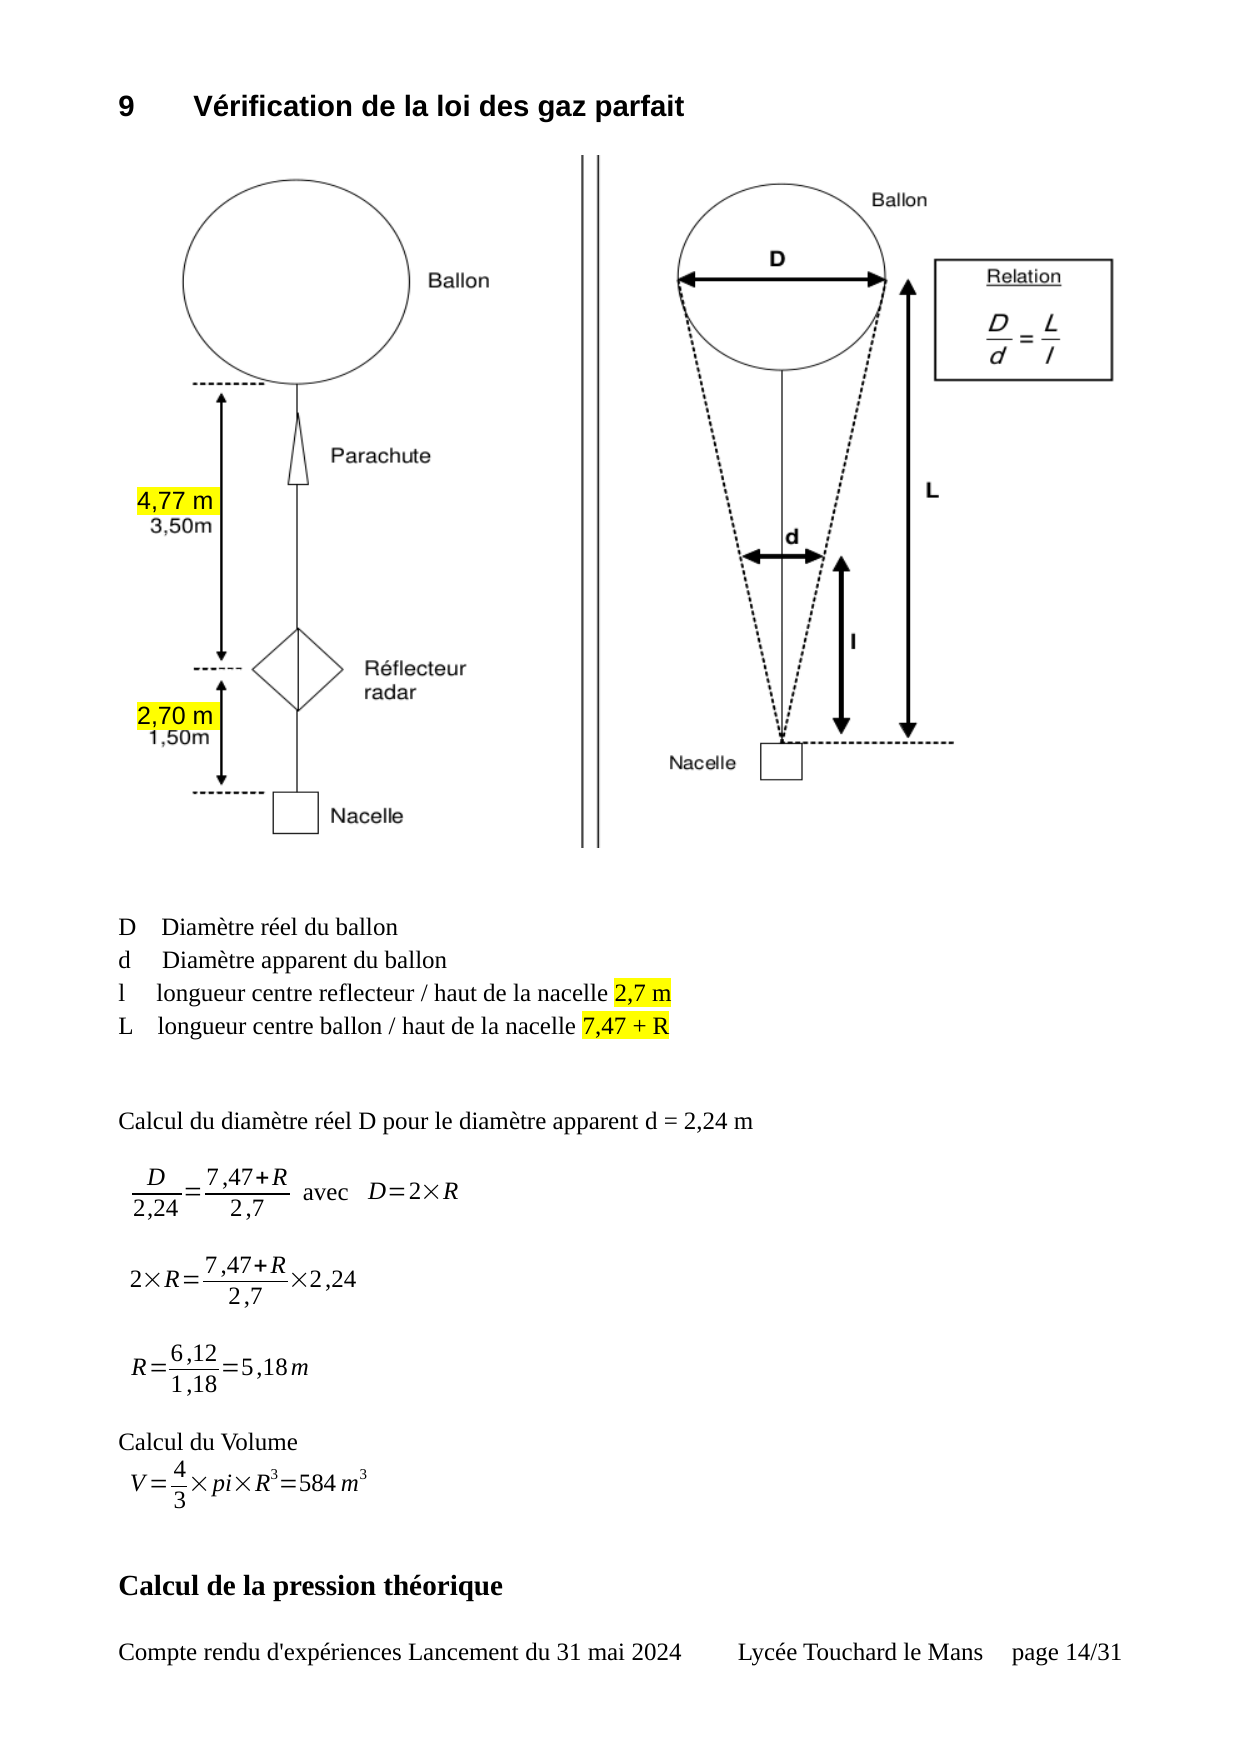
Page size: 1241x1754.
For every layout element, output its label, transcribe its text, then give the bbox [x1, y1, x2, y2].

picture [119, 155, 1124, 848]
text avec [118, 1163, 1122, 1251]
text Calcul du diamètre réel D pour le diamètre apparent d = 2,24 m [118, 1106, 1122, 1163]
text Calcul du Volume [118, 1427, 1122, 1456]
subtitle Vérification de la loi des gaz parfait [118, 88, 1122, 122]
text D Diamètre réel du ballon d Diamètre apparent du ballon l longueur centre reflecteur / haut de la nacelle 2,7 m L longueur centre ballon / haut de la nacelle 7,47 + R [118, 912, 1122, 1039]
text Calcul de la pression théorique [118, 1568, 1122, 1601]
